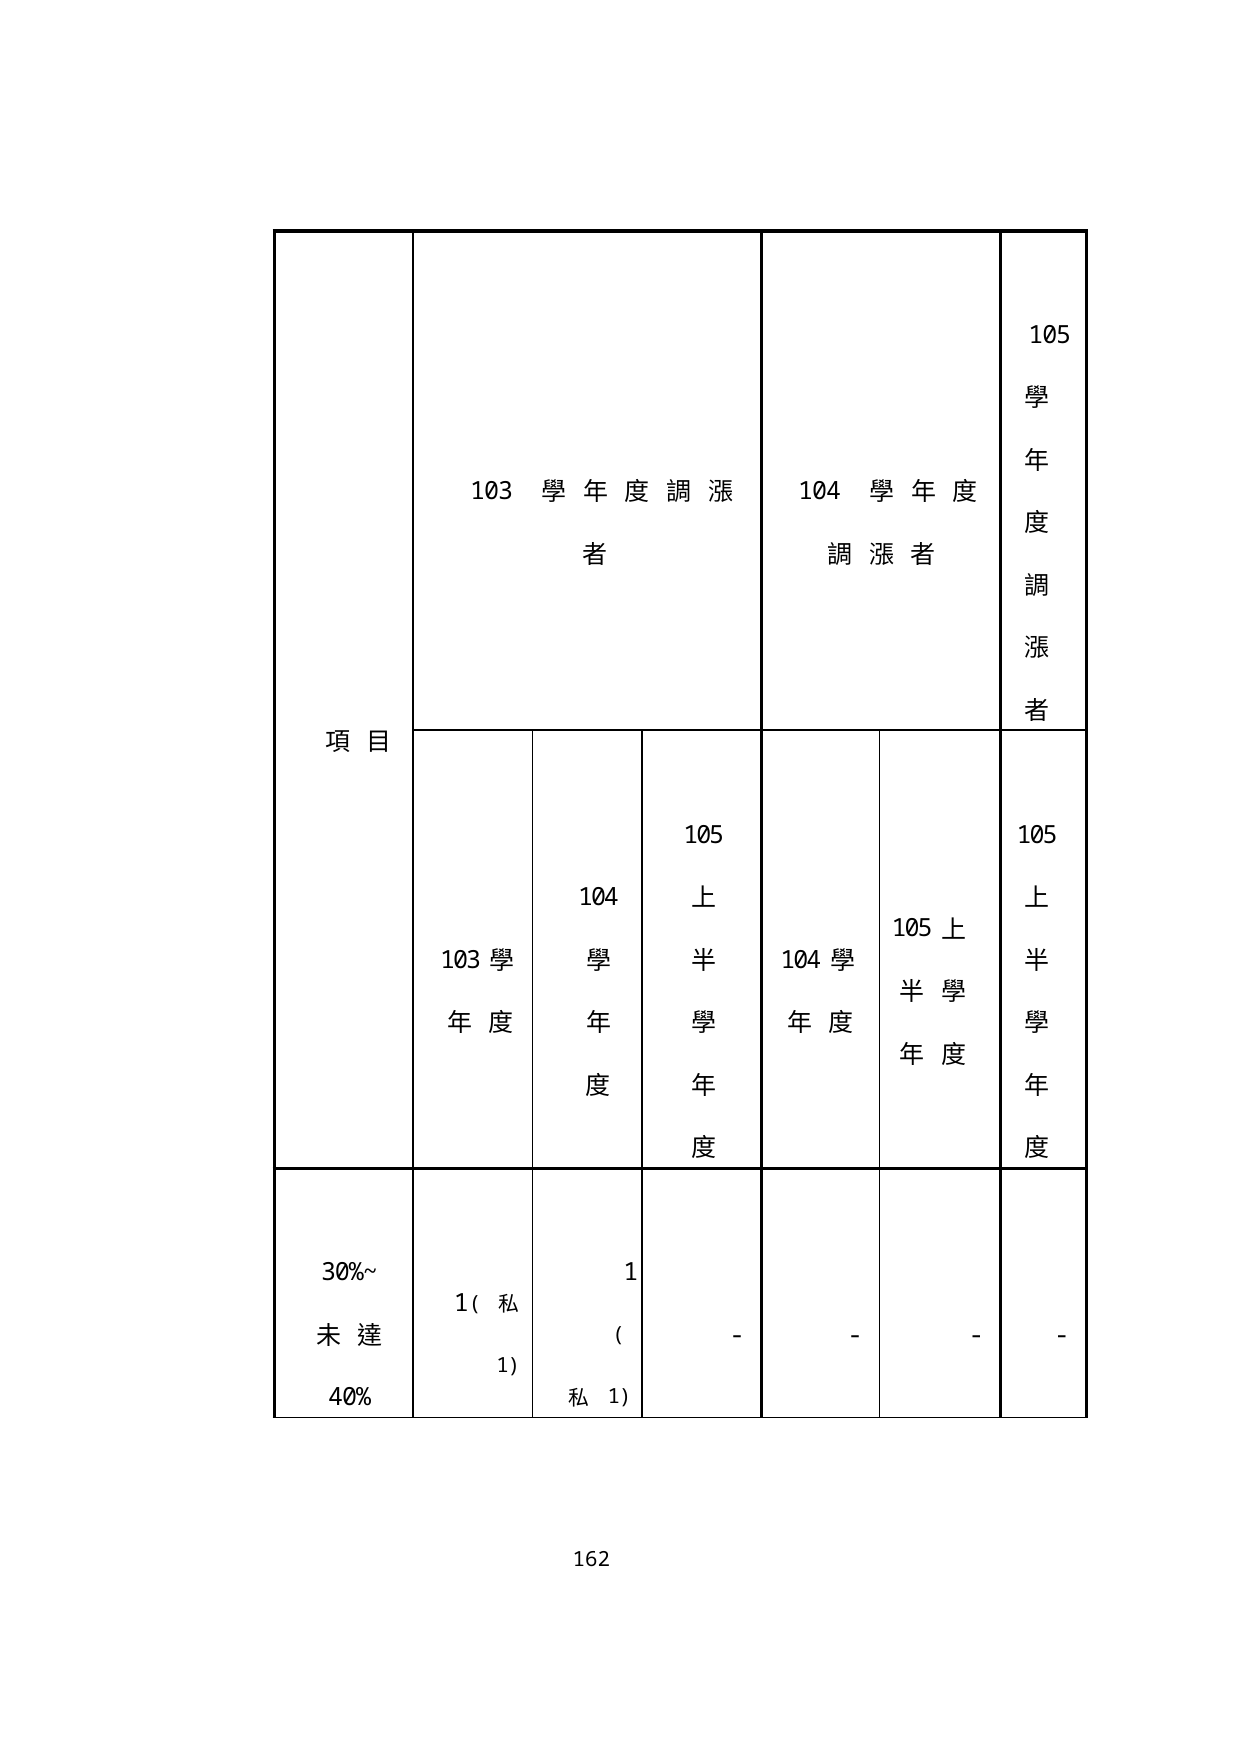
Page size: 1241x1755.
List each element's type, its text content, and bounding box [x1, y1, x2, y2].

table_cell 105上半學年度 [1002, 731, 1085, 1167]
table_cell - [1002, 1170, 1085, 1417]
table_cell 103學年度 [414, 731, 532, 1167]
table_cell 105上半學年度 [880, 731, 999, 1167]
table_cell 104學年度 [763, 731, 879, 1167]
table_header 104學年度調漲者 [763, 233, 999, 729]
table_cell 1(私1) [414, 1170, 532, 1417]
table_cell 1(私1) [533, 1170, 641, 1417]
table_cell 105上半學年度 [643, 731, 760, 1167]
table_header 105學年度調漲者 [1002, 233, 1085, 729]
table_cell - [643, 1170, 760, 1417]
table_header 項目 [276, 233, 412, 1167]
table_cell - [763, 1170, 879, 1417]
table_cell 30%~未達40% [276, 1170, 412, 1417]
table_header 103學年度調漲者 [414, 233, 760, 729]
table_cell - [880, 1170, 999, 1417]
table_cell 104學年度 [533, 731, 641, 1167]
